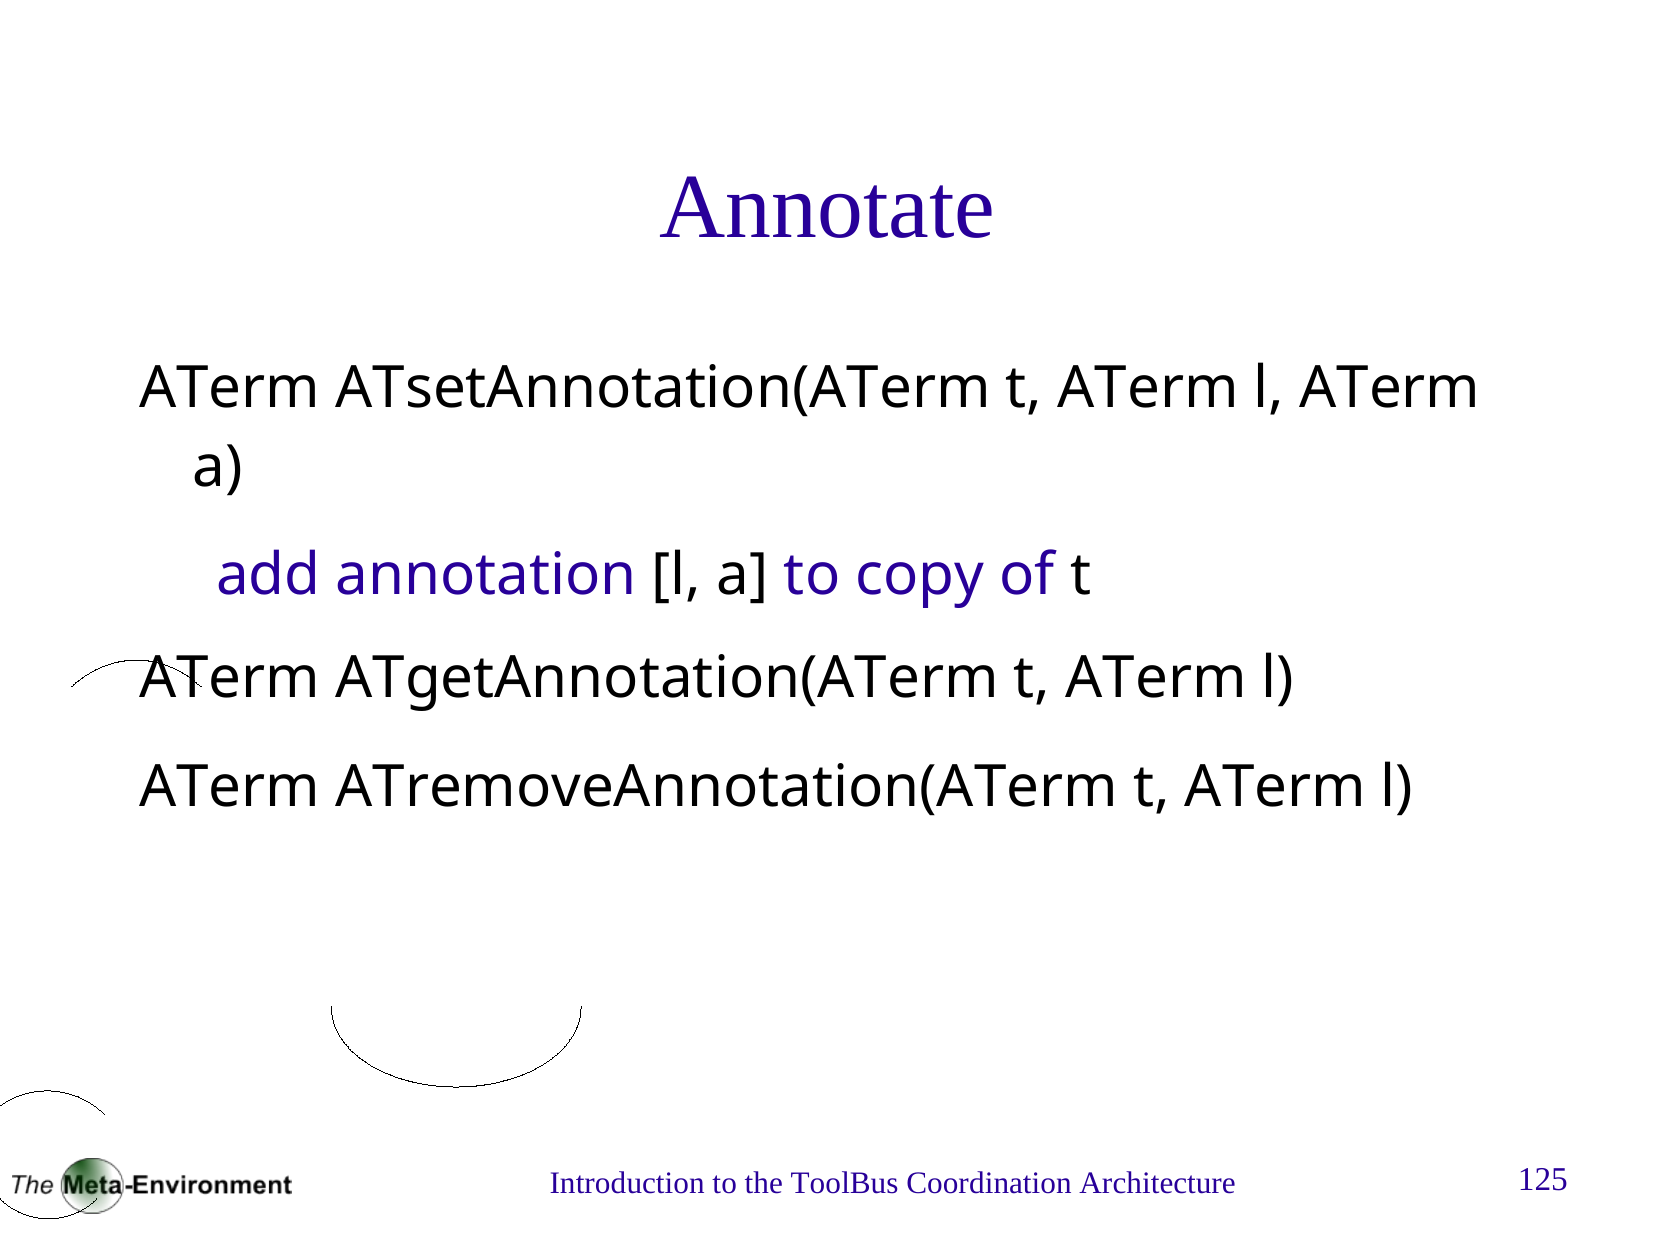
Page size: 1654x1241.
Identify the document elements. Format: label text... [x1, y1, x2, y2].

list ATerm ATsetAnnotation(ATerm t, ATerm l, ATerm a) add annotation [l, a] to copy of t ATerm ATgetAnnotation(ATerm t, ATerm l) ATerm ATremoveAnnotation(ATerm t, ATerm l) [121, 344, 1534, 1127]
title Annotate [121, 102, 1534, 311]
picture [12, 1158, 292, 1214]
